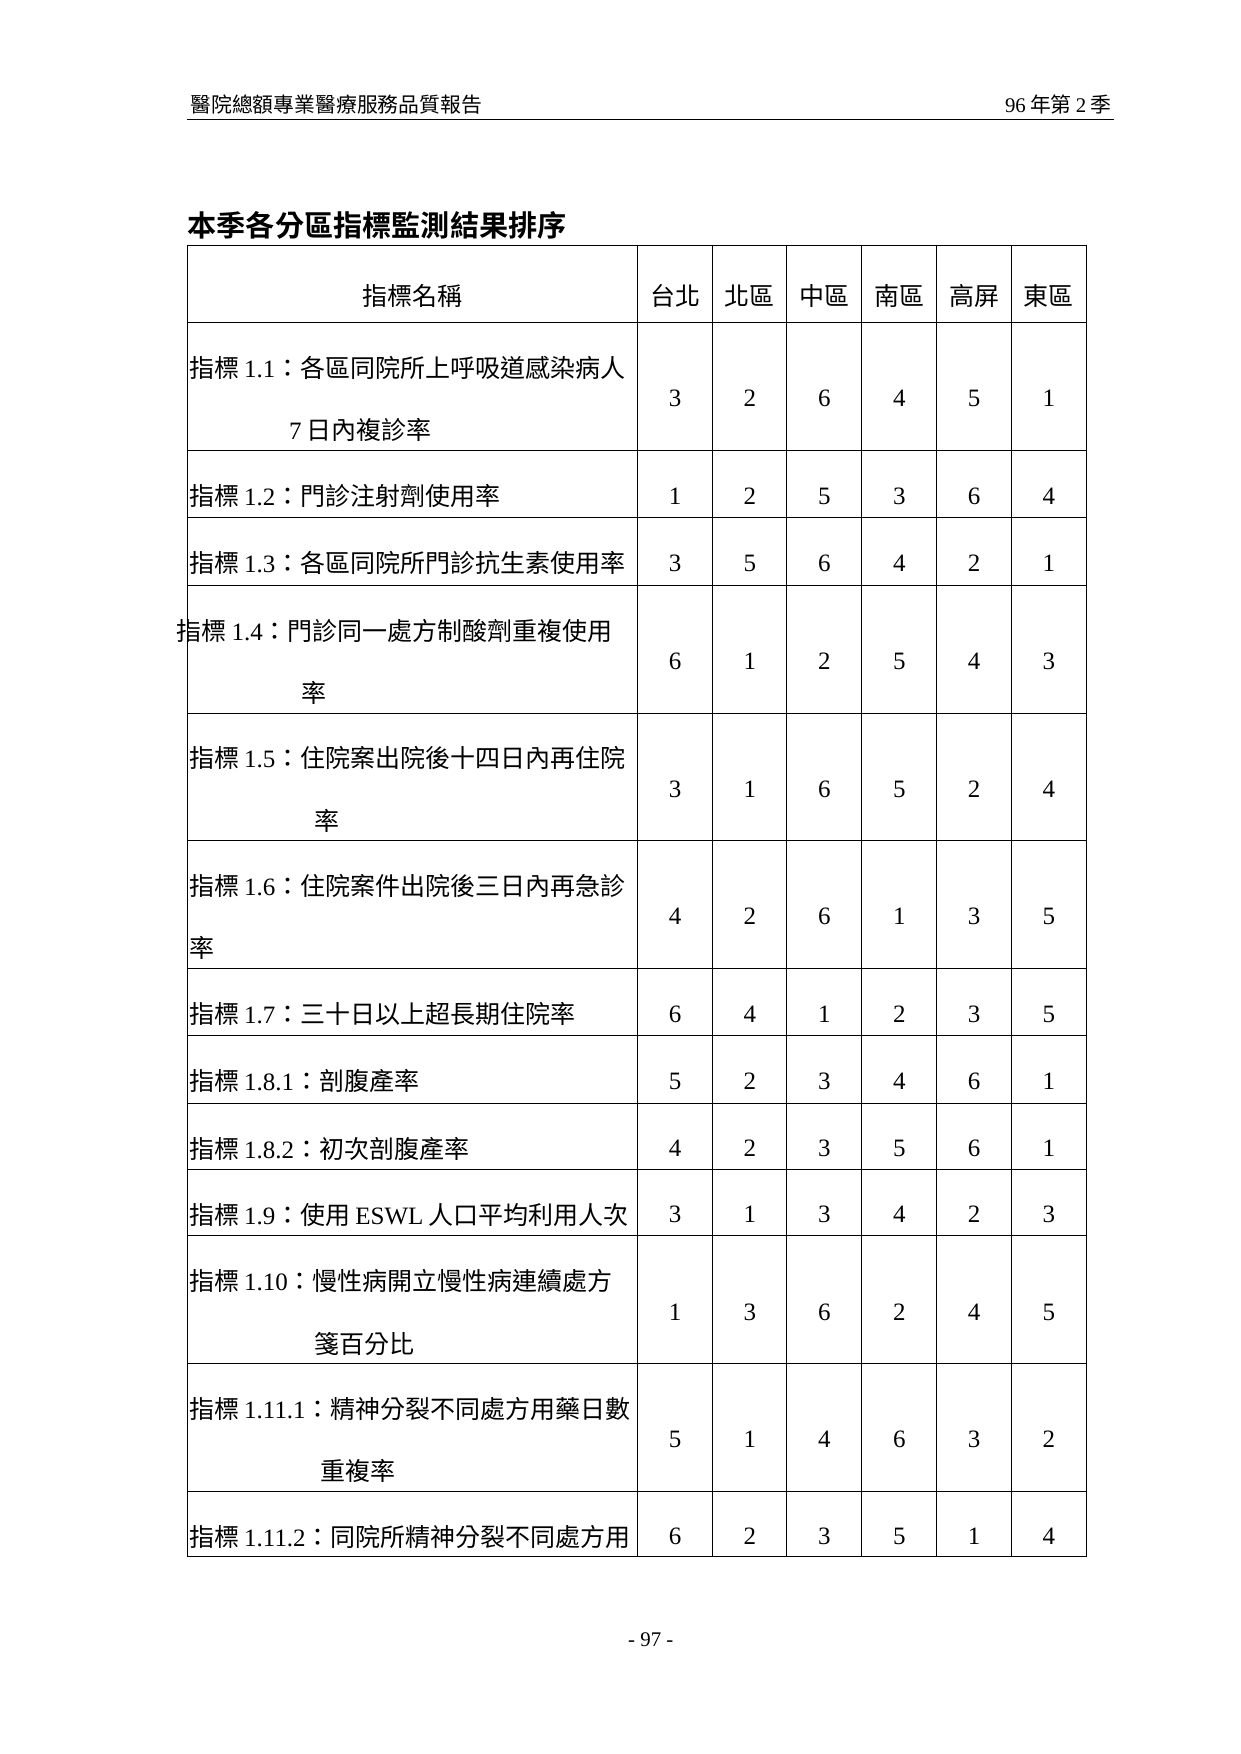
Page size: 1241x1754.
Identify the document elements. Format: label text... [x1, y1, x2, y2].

table_cell 2 [862, 1236, 936, 1363]
table_cell 4 [713, 969, 786, 1035]
table_cell 2 [713, 1104, 786, 1169]
table_cell 指標1.11.1：精神分裂不同處方用藥日數重複率 [188, 1364, 637, 1491]
table_cell 3 [1012, 586, 1086, 712]
table_header 東區 [1012, 246, 1086, 322]
table_cell 6 [937, 1104, 1011, 1169]
table_cell 1 [1012, 518, 1086, 585]
table_cell 1 [1012, 323, 1086, 450]
table_cell 1 [638, 1236, 712, 1363]
table_cell 5 [937, 323, 1011, 450]
table_cell 3 [787, 1170, 861, 1235]
table_cell 1 [862, 841, 936, 968]
table_cell 5 [638, 1036, 712, 1103]
table_cell 5 [862, 586, 936, 712]
table_cell 指標1.4：門診同一處方制酸劑重複使用率 [188, 586, 637, 712]
table_cell 2 [937, 714, 1011, 840]
table_header 指標名稱 [188, 246, 637, 322]
table_cell 3 [937, 1364, 1011, 1491]
table_cell 指標1.11.2：同院所精神分裂不同處方用 [188, 1492, 637, 1556]
table_cell 4 [638, 1104, 712, 1169]
table_cell 5 [1012, 841, 1086, 968]
table_cell 4 [787, 1364, 861, 1491]
table_cell 1 [638, 451, 712, 517]
table_cell 指標1.2：門診注射劑使用率 [188, 451, 637, 517]
table_header 高屏 [937, 246, 1011, 322]
table_cell 4 [1012, 1492, 1086, 1556]
table_cell 4 [862, 1036, 936, 1103]
table_cell 6 [862, 1364, 936, 1491]
table_cell 3 [862, 451, 936, 517]
table_cell 3 [713, 1236, 786, 1363]
table_cell 3 [638, 518, 712, 585]
table_cell 6 [787, 714, 861, 840]
table_cell 3 [638, 1170, 712, 1235]
table_cell 5 [862, 1104, 936, 1169]
table_header 北區 [713, 246, 786, 322]
table_cell 6 [787, 323, 861, 450]
table_cell 指標1.3：各區同院所門診抗生素使用率 [188, 518, 637, 585]
table_cell 3 [937, 969, 1011, 1035]
table_cell 5 [638, 1364, 712, 1491]
table_cell 2 [713, 1492, 786, 1556]
table_cell 5 [1012, 1236, 1086, 1363]
table_cell 1 [713, 586, 786, 712]
table_cell 6 [937, 1036, 1011, 1103]
table_cell 1 [787, 969, 861, 1035]
table_header 中區 [787, 246, 861, 322]
table_cell 4 [862, 1170, 936, 1235]
table_cell 6 [638, 586, 712, 712]
table_cell 指標1.5：住院案出院後十四日內再住院率 [188, 714, 637, 840]
table_cell 2 [713, 1036, 786, 1103]
table_cell 2 [937, 1170, 1011, 1235]
table_cell 指標1.8.1：剖腹產率 [188, 1036, 637, 1103]
table_cell 2 [862, 969, 936, 1035]
table_cell 4 [638, 841, 712, 968]
table_cell 2 [713, 841, 786, 968]
table_cell 3 [638, 323, 712, 450]
text 本季各分區指標監測結果排序 [187, 182, 1114, 244]
table_cell 3 [937, 841, 1011, 968]
table_cell 3 [638, 714, 712, 840]
table_cell 3 [787, 1104, 861, 1169]
table_cell 6 [787, 1236, 861, 1363]
table_cell 6 [787, 841, 861, 968]
table_cell 5 [862, 714, 936, 840]
table_cell 5 [1012, 969, 1086, 1035]
table_cell 指標1.6：住院案件出院後三日內再急診率 [188, 841, 637, 968]
table_cell 5 [787, 451, 861, 517]
table_cell 4 [1012, 451, 1086, 517]
table_cell 指標1.8.2：初次剖腹產率 [188, 1104, 637, 1169]
table_cell 指標1.1：各區同院所上呼吸道感染病人7日內複診率 [188, 323, 637, 450]
table_cell 4 [937, 586, 1011, 712]
table_cell 2 [713, 323, 786, 450]
table_cell 6 [937, 451, 1011, 517]
table_cell 指標1.7：三十日以上超長期住院率 [188, 969, 637, 1035]
table_cell 1 [1012, 1104, 1086, 1169]
table_cell 2 [1012, 1364, 1086, 1491]
table_header 台北 [638, 246, 712, 322]
table_cell 指標1.9：使用ESWL人口平均利用人次 [188, 1170, 637, 1235]
table_header 南區 [862, 246, 936, 322]
table_cell 1 [713, 1364, 786, 1491]
table_cell 4 [862, 323, 936, 450]
table_cell 1 [1012, 1036, 1086, 1103]
table_cell 1 [713, 1170, 786, 1235]
table_cell 2 [787, 586, 861, 712]
table_cell 6 [787, 518, 861, 585]
table_cell 5 [713, 518, 786, 585]
table_cell 2 [937, 518, 1011, 585]
table_cell 3 [787, 1036, 861, 1103]
table_cell 4 [1012, 714, 1086, 840]
table_cell 1 [713, 714, 786, 840]
table_cell 3 [787, 1492, 861, 1556]
table_cell 4 [937, 1236, 1011, 1363]
table_cell 1 [937, 1492, 1011, 1556]
table_cell 6 [638, 969, 712, 1035]
table_cell 3 [1012, 1170, 1086, 1235]
table_cell 4 [862, 518, 936, 585]
table_cell 6 [638, 1492, 712, 1556]
table_cell 2 [713, 451, 786, 517]
table_cell 5 [862, 1492, 936, 1556]
table_cell 指標1.10：慢性病開立慢性病連續處方箋百分比 [188, 1236, 637, 1363]
